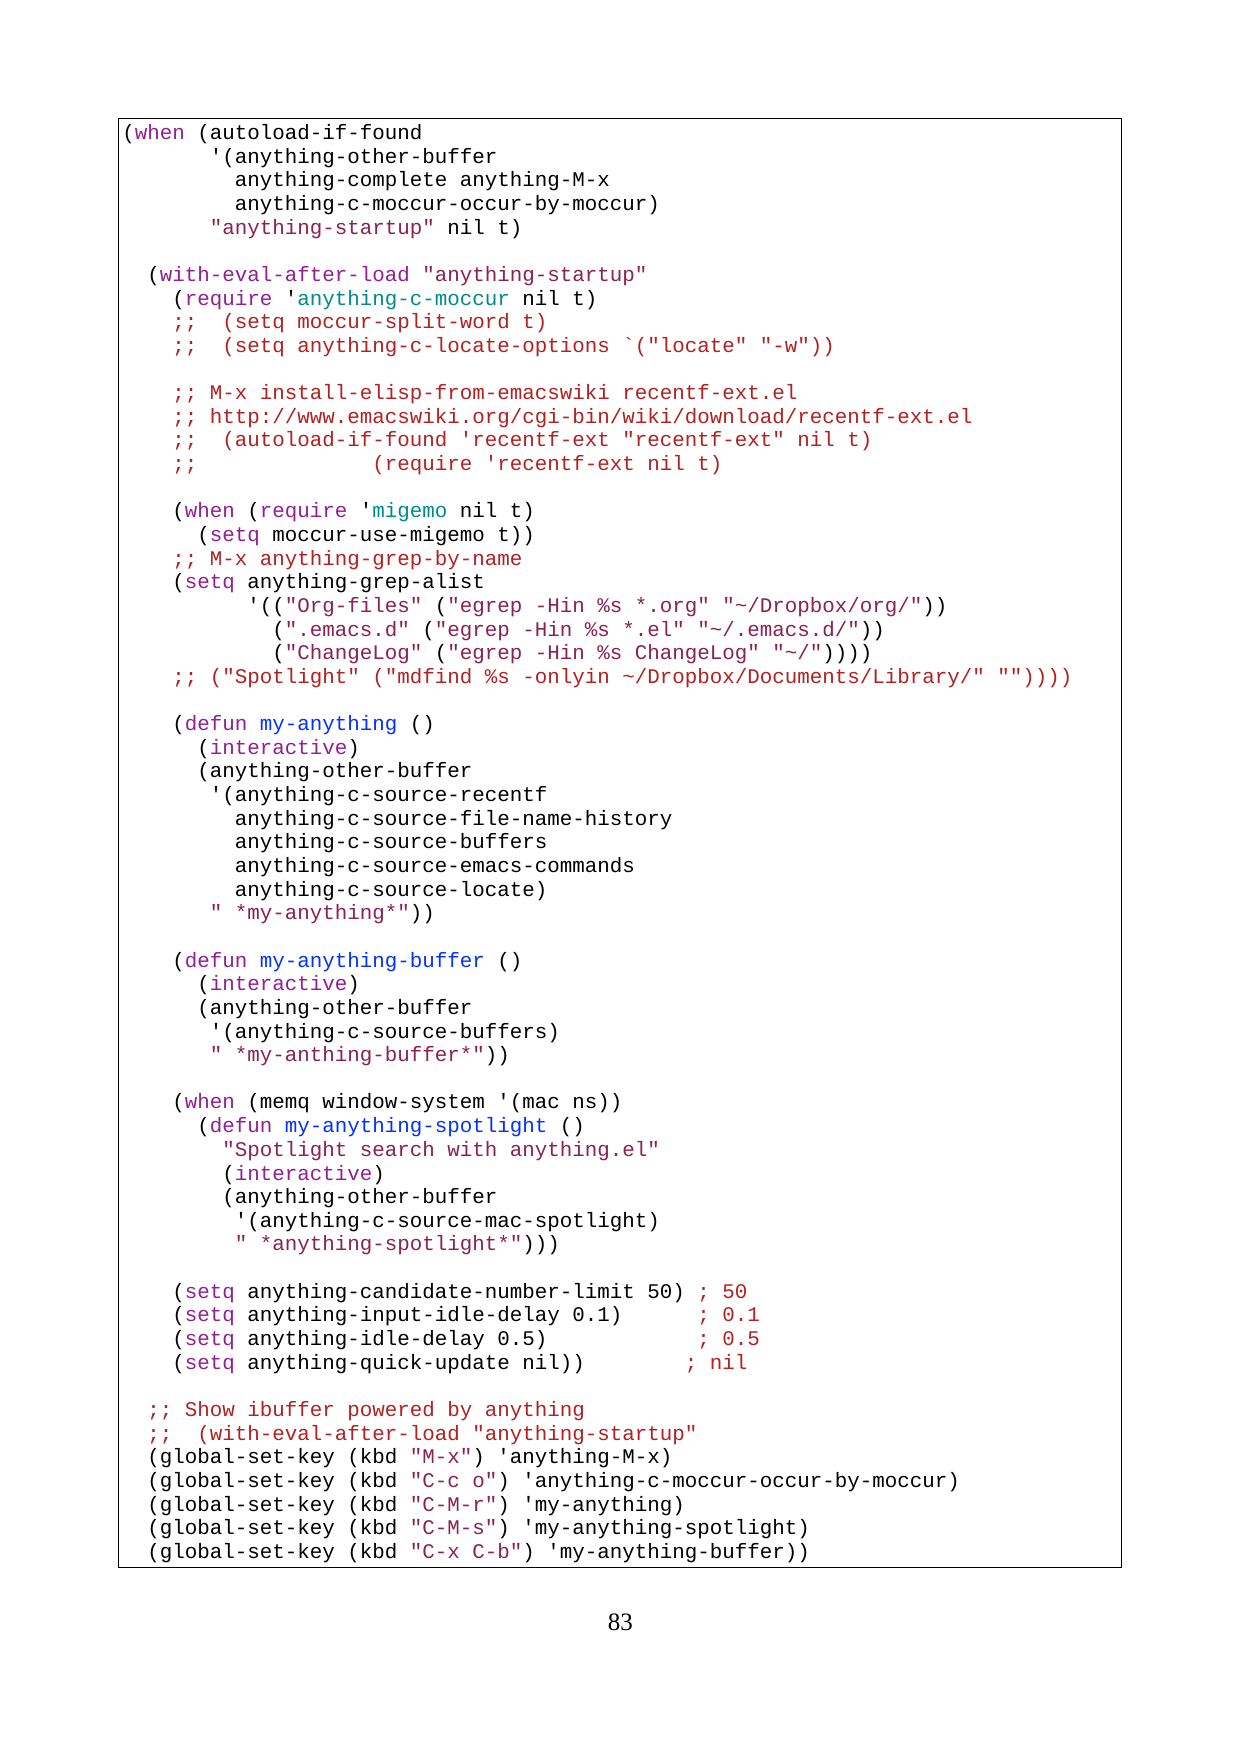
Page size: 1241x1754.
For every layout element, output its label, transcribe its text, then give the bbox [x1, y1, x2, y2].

text anything-c-source-file-name-history [119, 804, 1121, 827]
text (setq anything-candidate-number-limit 50) ; 50 [119, 1277, 1121, 1300]
text anything-c-moccur-occur-by-moccur) [119, 189, 1121, 213]
text '(anything-c-source-buffers) [119, 1017, 1121, 1040]
text "anything-startup" nil t) [119, 213, 1121, 236]
text (defun my-anything () [119, 709, 1121, 733]
text (interactive) [119, 1158, 1121, 1182]
text (anything-other-buffer [119, 757, 1121, 780]
text (global-set-key (kbd "C-M-s") 'my-anything-spotlight) [119, 1513, 1121, 1537]
text '(anything-c-source-recentf [119, 780, 1121, 804]
text " *my-anything*")) [119, 898, 1121, 922]
text (".emacs.d" ("egrep -Hin %s *.el" "~/.emacs.d/")) [119, 615, 1121, 638]
text (setq anything-quick-update nil)) ; nil [119, 1348, 1121, 1371]
text (defun my-anything-buffer () [119, 946, 1121, 969]
text " *my-anthing-buffer*")) [119, 1040, 1121, 1064]
text (when (memq window-system '(mac ns)) [119, 1088, 1121, 1111]
text '(anything-c-source-mac-spotlight) [119, 1206, 1121, 1229]
text (when (require 'migemo nil t) [119, 496, 1121, 520]
text (interactive) [119, 733, 1121, 757]
text '(("Org-files" ("egrep -Hin %s *.org" "~/Dropbox/org/")) [119, 591, 1121, 615]
text '(anything-other-buffer [119, 142, 1121, 165]
text (anything-other-buffer [119, 1182, 1121, 1206]
text ;; (setq anything-c-locate-options `("locate" "-w")) [119, 331, 1121, 354]
text ;; ("Spotlight" ("mdfind %s -onlyin ~/Dropbox/Documents/Library/" "")))) [119, 662, 1121, 686]
text (global-set-key (kbd "C-c o") 'anything-c-moccur-occur-by-moccur) [119, 1466, 1121, 1489]
text ;; http://www.emacswiki.org/cgi-bin/wiki/download/recentf-ext.el [119, 402, 1121, 426]
text ;; M-x install-elisp-from-emacswiki recentf-ext.el [119, 378, 1121, 402]
text (global-set-key (kbd "C-x C-b") 'my-anything-buffer)) [119, 1537, 1121, 1567]
text anything-complete anything-M-x [119, 165, 1121, 189]
text anything-c-source-locate) [119, 875, 1121, 898]
text (anything-other-buffer [119, 993, 1121, 1017]
text ;; (setq moccur-split-word t) [119, 307, 1121, 331]
text ;; (autoload-if-found 'recentf-ext "recentf-ext" nil t) [119, 426, 1121, 449]
text (interactive) [119, 969, 1121, 993]
text (require 'anything-c-moccur nil t) [119, 284, 1121, 307]
text (global-set-key (kbd "M-x") 'anything-M-x) [119, 1442, 1121, 1466]
text "Spotlight search with anything.el" [119, 1135, 1121, 1158]
text (setq anything-grep-alist [119, 567, 1121, 591]
text (setq anything-input-idle-delay 0.1) ; 0.1 [119, 1300, 1121, 1324]
text ;; (with-eval-after-load "anything-startup" [119, 1419, 1121, 1442]
text " *anything-spotlight*"))) [119, 1229, 1121, 1253]
text anything-c-source-buffers [119, 827, 1121, 851]
text ("ChangeLog" ("egrep -Hin %s ChangeLog" "~/")))) [119, 638, 1121, 662]
text ;; (require 'recentf-ext nil t) [119, 449, 1121, 473]
text ;; M-x anything-grep-by-name [119, 544, 1121, 567]
text (global-set-key (kbd "C-M-r") 'my-anything) [119, 1489, 1121, 1513]
text (defun my-anything-spotlight () [119, 1111, 1121, 1135]
text ;; Show ibuffer powered by anything [119, 1395, 1121, 1419]
text (setq moccur-use-migemo t)) [119, 520, 1121, 544]
text (setq anything-idle-delay 0.5) ; 0.5 [119, 1324, 1121, 1348]
text (with-eval-after-load "anything-startup" [119, 260, 1121, 284]
text anything-c-source-emacs-commands [119, 851, 1121, 875]
text (when (autoload-if-found [119, 119, 1121, 142]
